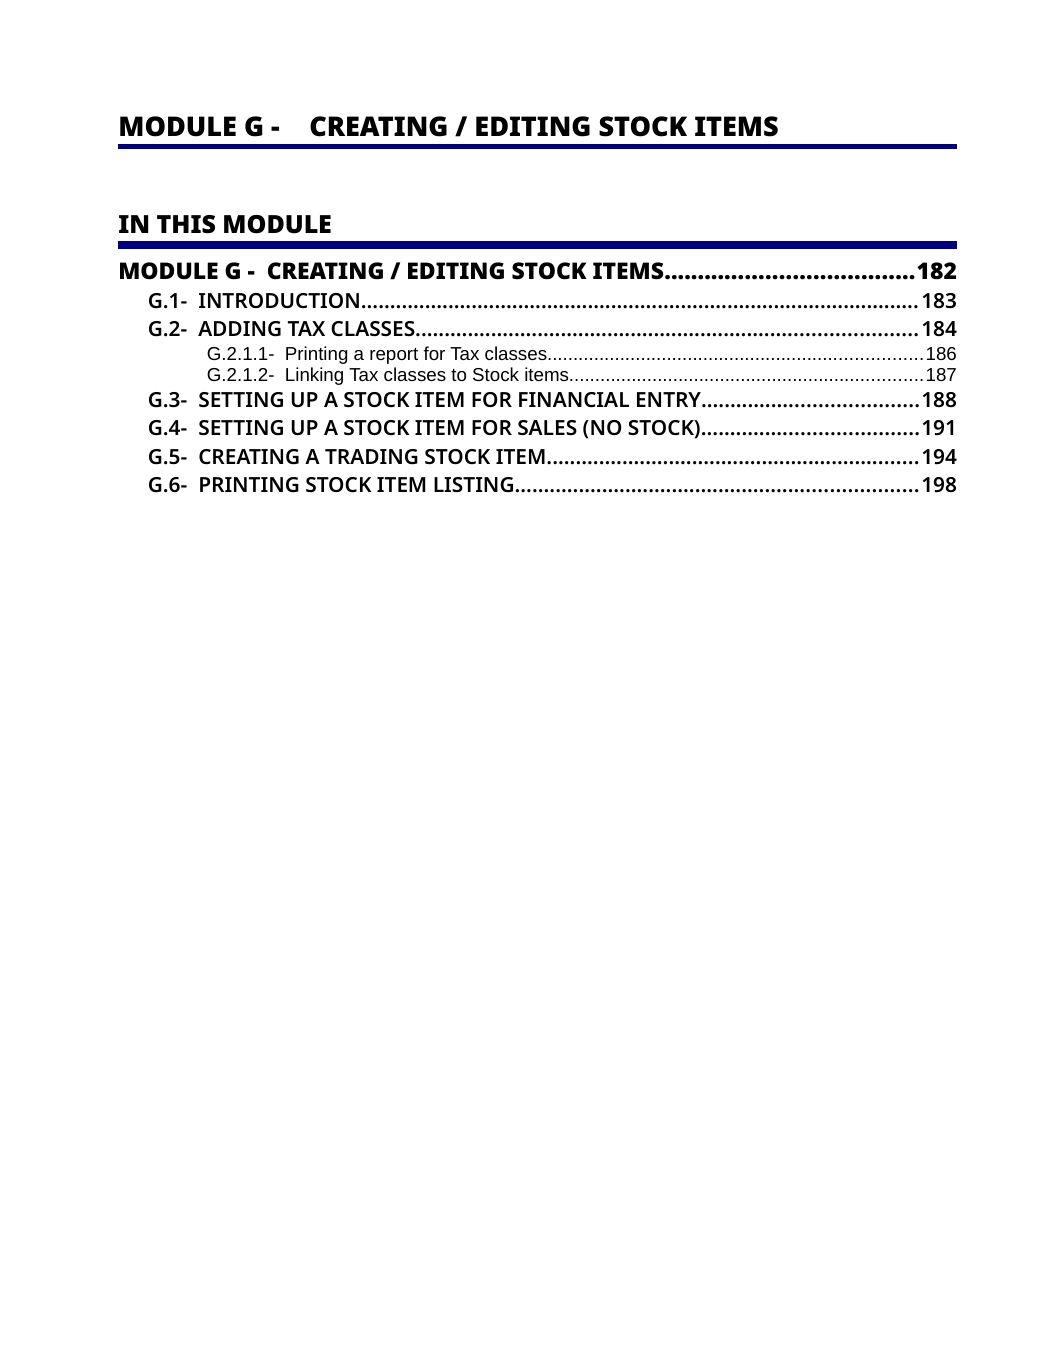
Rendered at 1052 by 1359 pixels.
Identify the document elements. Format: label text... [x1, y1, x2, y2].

subtitle CREATING / EDITING STOCK ITEMS [118, 107, 957, 144]
text G.2- ADDING TAX CLASSES 184 [148, 314, 957, 343]
text G.2.1.1- Printing a report for Tax classes 186 [207, 343, 957, 364]
text G.4- SETTING UP A STOCK ITEM FOR SALES (NO STOCK) 191 [148, 413, 957, 442]
text G.6- PRINTING STOCK ITEM LISTING 198 [148, 470, 957, 499]
text G.5- CREATING A TRADING STOCK ITEM 194 [148, 442, 957, 470]
text MODULE G - CREATING / EDITING STOCK ITEMS 182 [118, 255, 957, 286]
subtitle IN THIS MODULE [118, 207, 957, 241]
text G.1- INTRODUCTION 183 [148, 286, 957, 314]
text G.3- SETTING UP A STOCK ITEM FOR FINANCIAL ENTRY 188 [148, 385, 957, 413]
text G.2.1.2- Linking Tax classes to Stock items 187 [207, 364, 957, 385]
